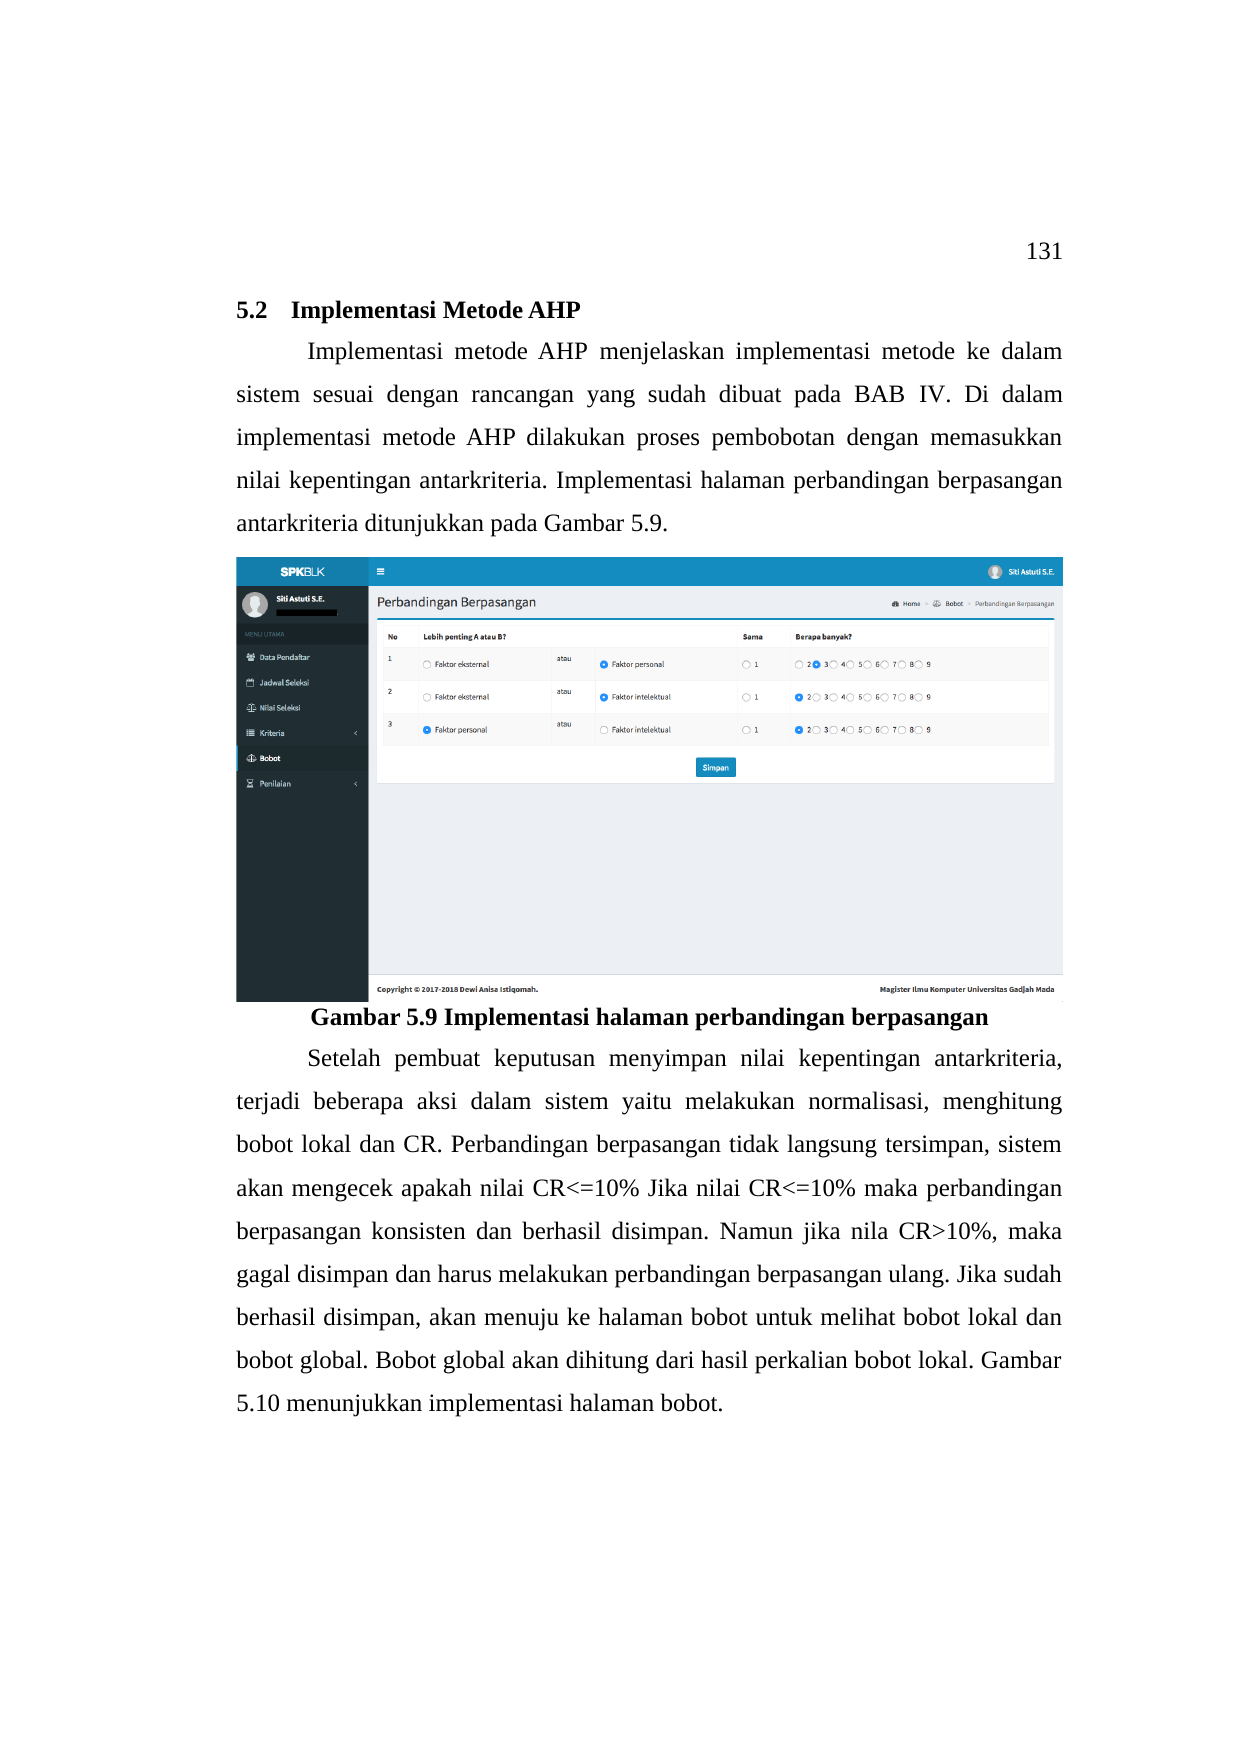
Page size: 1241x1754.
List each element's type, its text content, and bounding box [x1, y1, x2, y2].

text Implementasi metode AHP menjelaskan implementasi metode ke dalam sistem sesuai dengan rancangan yang sudah dibuat pada BAB IV. Di dalam implementasi metode AHP dilakukan proses pembobotan dengan memasukkan nilai kepentingan antarkriteria. Implementasi halaman perbandingan berpasangan antarkriteria ditunjukkan pada Gambar 5.9. [236, 336, 1063, 537]
text Gambar 5.9 Implementasi halaman perbandingan berpasangan [236, 1002, 1063, 1031]
picture [236, 557, 1063, 1002]
text Setelah pembuat keputusan menyimpan nilai kepentingan antarkriteria, terjadi beberapa aksi dalam sistem yaitu melakukan normalisasi, menghitung bobot lokal dan CR. Perbandingan berpasangan tidak langsung tersimpan, sistem akan mengecek apakah nilai CR<=10% Jika nilai CR<=10% maka perbandingan berpasangan konsisten dan berhasil disimpan. Namun jika nila CR>10%, maka gagal disimpan dan harus melakukan perbandingan berpasangan ulang. Jika sudah berhasil disimpan, akan menuju ke halaman bobot untuk melihat bobot lokal dan bobot global. Bobot global akan dihitung dari hasil perkalian bobot lokal. Gambar 5.10 menunjukkan implementasi halaman bobot. [236, 1043, 1063, 1417]
subtitle Implementasi Metode AHP [236, 295, 1063, 324]
